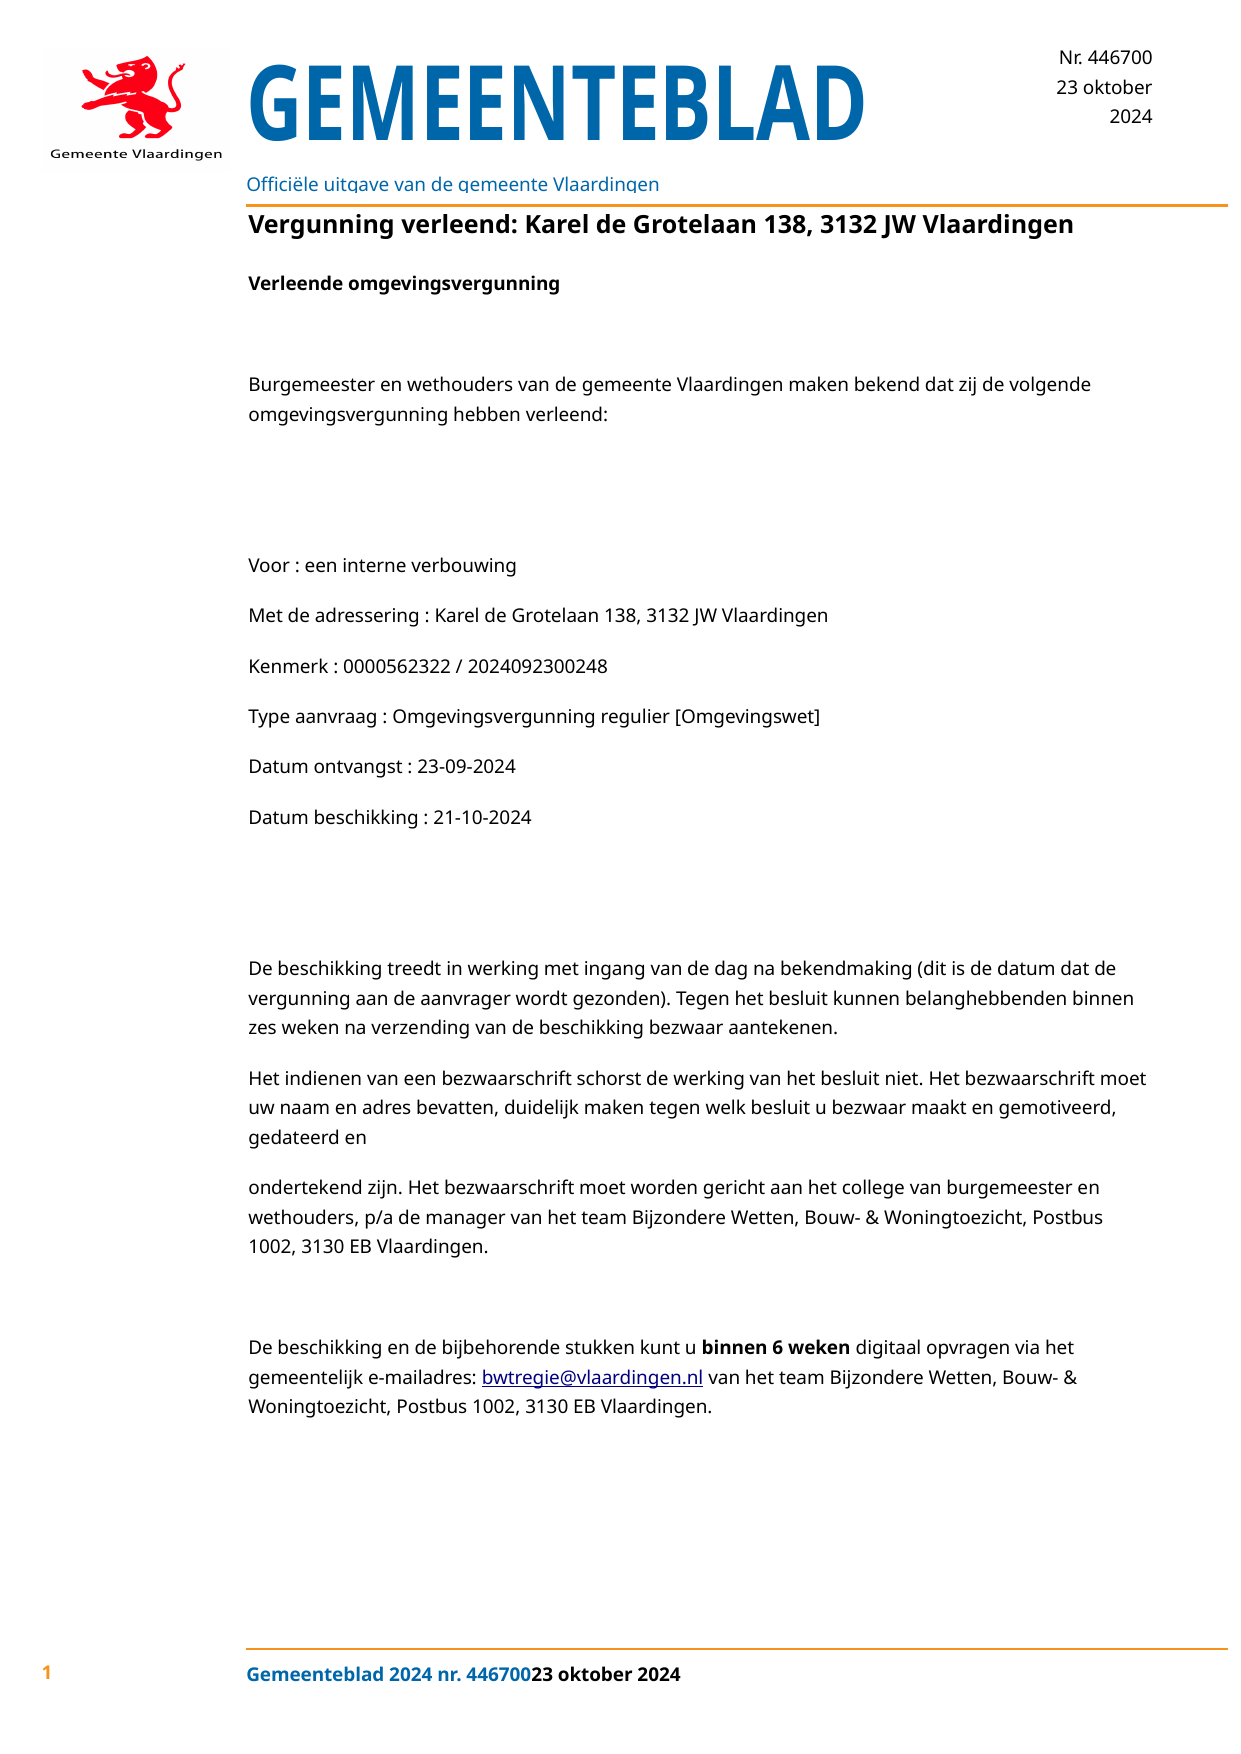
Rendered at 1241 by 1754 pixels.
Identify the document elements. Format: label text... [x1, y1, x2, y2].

picture [41, 47, 231, 172]
text Datum beschikking : 21-10-2024 [248, 804, 1152, 830]
text Voor : een interne verbouwing [248, 552, 1152, 578]
text Burgemeester en wethouders van de gemeente Vlaardingen maken bekend dat zij de volgende omgevingsvergunning hebben verleend: [248, 371, 1152, 426]
text Verleende omgevingsvergunning [248, 270, 1152, 296]
text Type aanvraag : Omgevingsvergunning regulier [Omgevingswet] [248, 703, 1152, 729]
text Kenmerk : 0000562322 / 2024092300248 [248, 653, 1152, 678]
text De beschikking treedt in werking met ingang van de dag na bekendmaking (dit is de datum dat de vergunning aan de aanvrager wordt gezonden). Tegen het besluit kunnen belanghebbenden binnen zes weken na verzending van de beschikking bezwaar aantekenen. [248, 955, 1152, 1040]
text Met de adressering : Karel de Grotelaan 138, 3132 JW Vlaardingen [248, 602, 1152, 628]
text Datum ontvangst : 23-09-2024 [248, 754, 1152, 779]
text Vergunning verleend: Karel de Grotelaan 138, 3132 JW Vlaardingen [248, 207, 1152, 241]
text De beschikking en de bijbehorende stukken kunt u binnen 6 weken digitaal opvragen via het gemeentelijk e-mailadres: bwtregie@vlaardingen.nl van het team Bijzondere Wetten, Bouw- & Woningtoezicht, Postbus 1002, 3130 EB Vlaardingen. [248, 1334, 1152, 1419]
text Het indienen van een bezwaarschrift schorst de werking van het besluit niet. Het bezwaarschrift moet uw naam en adres bevatten, duidelijk maken tegen welk besluit u bezwaar maakt en gemotiveerd, gedateerd en [248, 1065, 1152, 1150]
text ondertekend zijn. Het bezwaarschrift moet worden gericht aan het college van burgemeester en wethouders, p/a de manager van het team Bijzondere Wetten, Bouw- & Woningtoezicht, Postbus 1002, 3130 EB Vlaardingen. [248, 1174, 1152, 1259]
